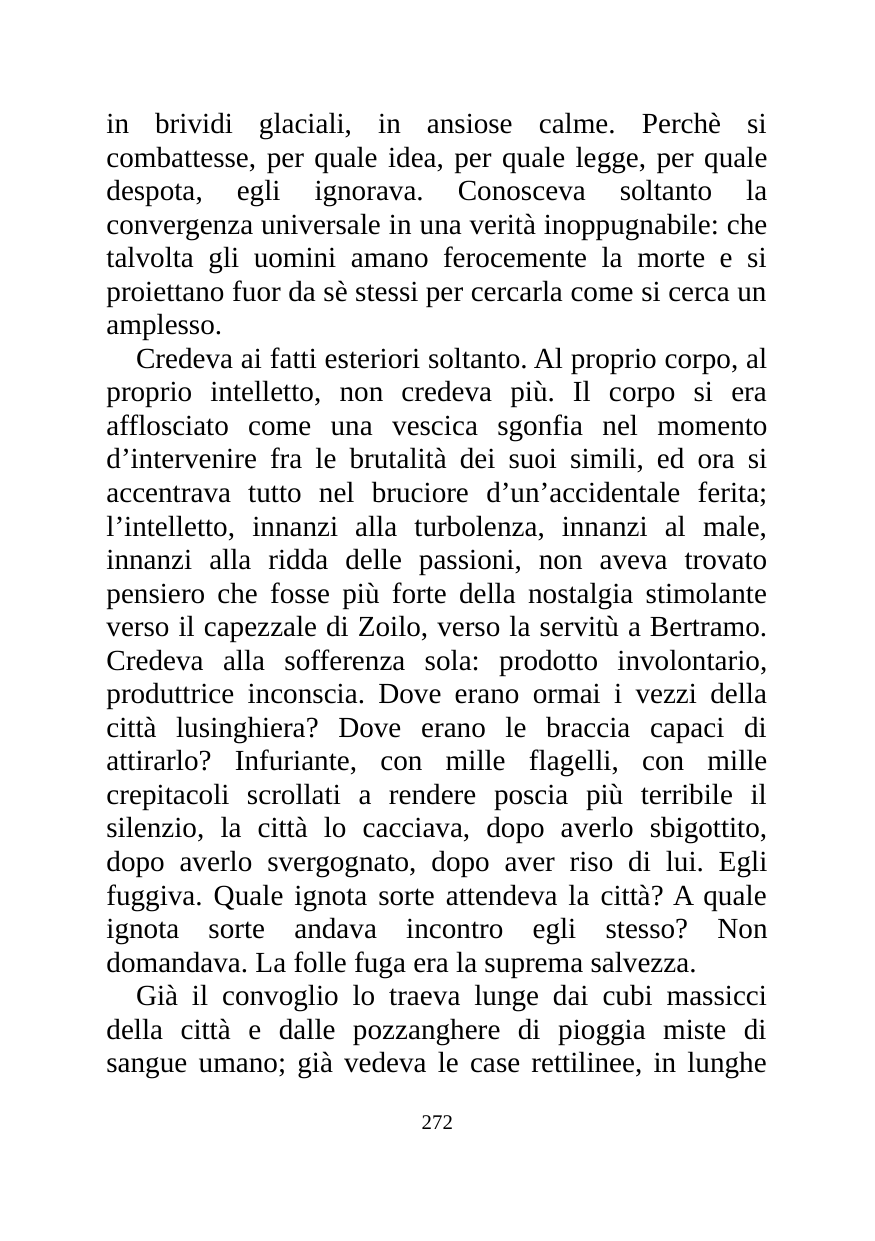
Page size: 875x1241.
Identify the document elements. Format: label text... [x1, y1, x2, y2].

text in brividi glaciali, in ansiose calme. Perchè si combattesse, per quale idea, per quale legge, per quale despota, egli ignorava. Conosceva soltanto la convergenza universale in una verità inoppugnabile: che talvolta gli uomini amano ferocemente la morte e si proiettano fuor da sè stessi per cercarla come si cerca un amplesso. [106, 106, 768, 341]
text Credeva ai fatti esteriori soltanto. Al proprio corpo, al proprio intelletto, non credeva più. Il corpo si era afflosciato come una vescica sgonfia nel momento d’intervenire fra le brutalità dei suoi simili, ed ora si accentrava tutto nel bruciore d’un’accidentale ferita; l’intelletto, innanzi alla turbolenza, innanzi al male, innanzi alla ridda delle passioni, non aveva trovato pensiero che fosse più forte della nostalgia stimolante verso il capezzale di Zoilo, verso la servitù a Bertramo. Credeva alla sofferenza sola: prodotto involontario, produttrice inconscia. Dove erano ormai i vezzi della città lusinghiera? Dove erano le braccia capaci di attirarlo? Infuriante, con mille flagelli, con mille crepitacoli scrollati a rendere poscia più terribile il silenzio, la città lo cacciava, dopo averlo sbigottito, dopo averlo svergognato, dopo aver riso di lui. Egli fuggiva. Quale ignota sorte attendeva la città? A quale ignota sorte andava incontro egli stesso? Non domandava. La folle fuga era la suprema salvezza. [106, 341, 768, 978]
text Già il convoglio lo traeva lunge dai cubi massicci della città e dalle pozzanghere di pioggia miste di sangue umano; già vedeva le case rettilinee, in lunghe [106, 978, 768, 1079]
